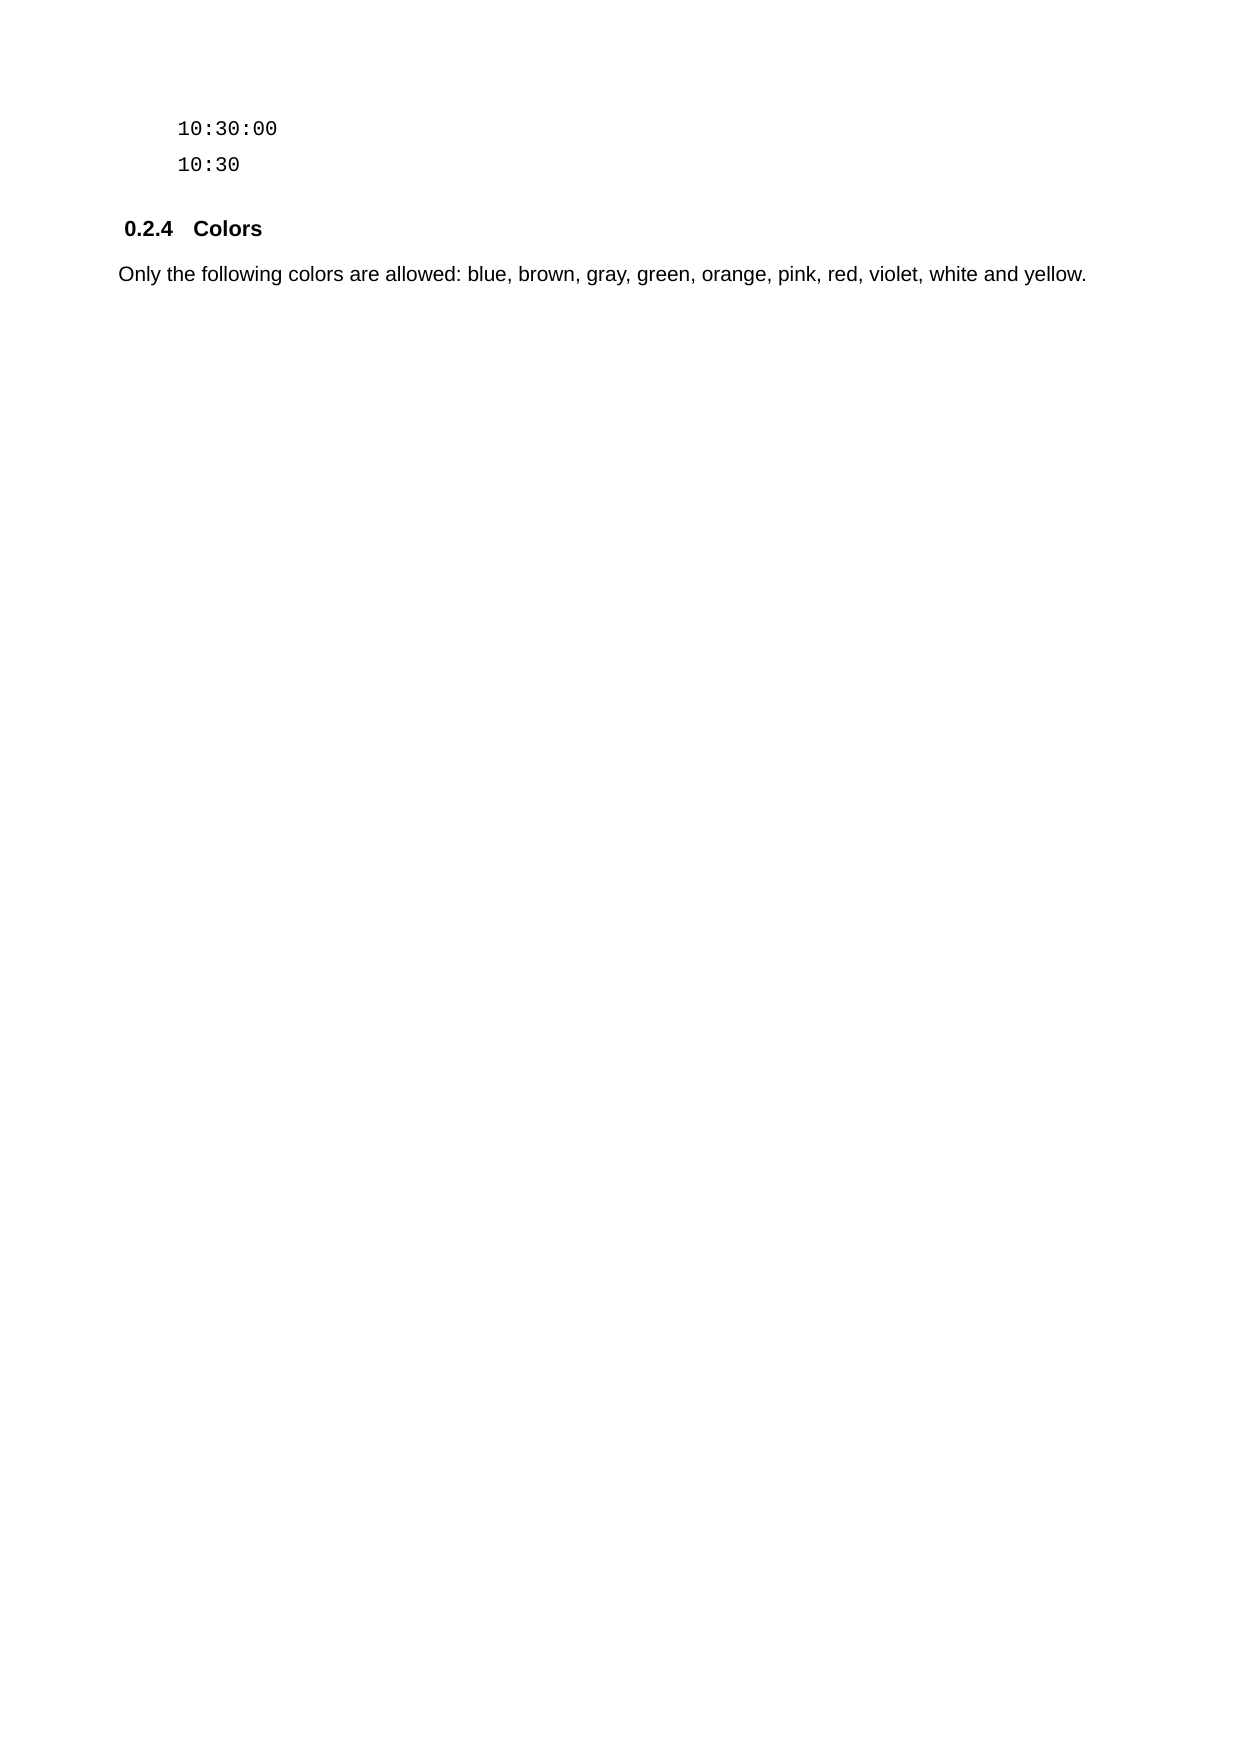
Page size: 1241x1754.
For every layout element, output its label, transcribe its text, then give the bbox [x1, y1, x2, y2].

subtitle Colors [118, 216, 1122, 241]
text Only the following colors are allowed: blue, brown, gray, green, orange, pink, red, violet, white and yellow. [118, 262, 1122, 286]
text 10:30:00 10:30 [177, 118, 1063, 177]
